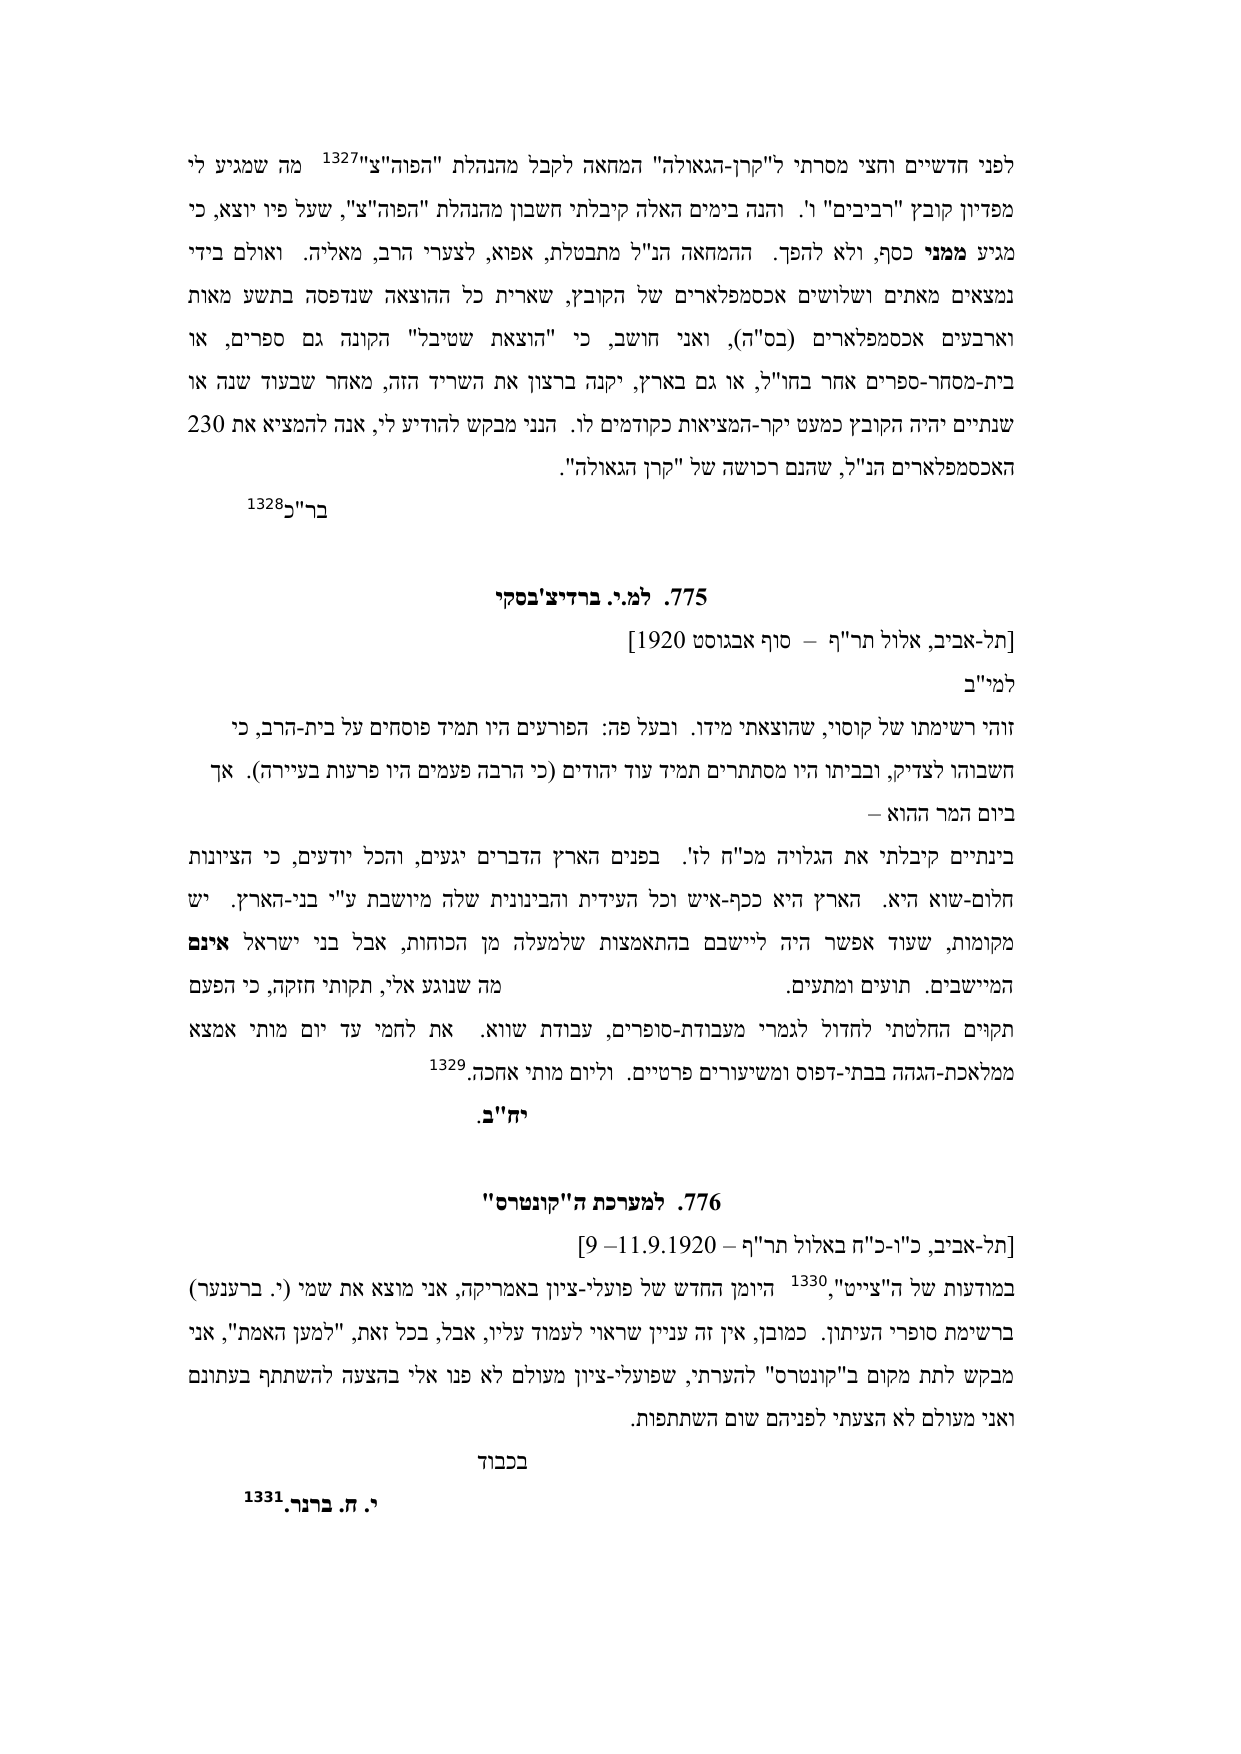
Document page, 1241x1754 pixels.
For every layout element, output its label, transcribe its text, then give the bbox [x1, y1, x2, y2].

text בינתיים קיבלתי את הגלויה מכ"ח לז'. בפנים הארץ הדברים יגעים, והכל יודעים, כי הציונות חלום-שוא היא. הארץ היא ככף-איש וכל העידית והבינונית שלה מיושבת ע"י בני-הארץ. יש מקומות, שעוד אפשר היה ליישבם בהתאמצות שלמעלה מן הכוחות, אבל בני ישראל אינם המיישבים. תועים ומתעים. מה שנוגע אלי, תקותי חזקה, כי הפעם תקוּים החלטתי לחדול לגמרי מעבודת-סופרים, עבודת שווא. את לחמי עד יום מותי אמצא ממלאכת-הגהה בבתי-דפוס ומשיעורים פרטיים. וליום מותי אחכה. יח"ב. [187, 841, 1015, 1129]
text [תל-אביב, אלול תר"ף – סוף אבגוסט 1920] [187, 626, 1015, 654]
text בר"כ [187, 496, 1015, 525]
text 775. למ.י. ברדיצ'בסקי [187, 582, 1015, 611]
text למי"ב זוהי רשימתו של קוסוי, שהוצאתי מידו. ובעל פה: הפורעים היו תמיד פוסחים על בית-הרב, כי חשבוהו לצדיק, ובביתו היו מסתתרים תמיד עוד יהודים (כי הרבה פעמים היו פרעות בעיירה). אך ביום המר ההוא – [187, 669, 1015, 827]
text [תל-אביב, כ"ו-כ"ח באלול תר"ף – 11.9.1920– 9] [187, 1230, 1015, 1259]
text 776. למערכת ה"קונטרס" [187, 1187, 1015, 1216]
text במודעות של ה"צייט", היומן החדש של פועלי-ציון באמריקה, אני מוצא את שמי (י. ברענער) ברשימת סופרי העיתון. כמובן, אין זה עניין שראוי לעמוד עליו, אבל, בכל זאת, "למען האמת", אני מבקש לתת מקום ב"קונטרס" להערתי, שפועלי-ציון מעולם לא פנו אלי בהצעה להשתתף בעתונם ואני מעולם לא הצעתי לפניהם שום השתתפות. בכבוד י. ח. ברנר. [187, 1273, 1015, 1518]
text לפני חדשיים וחצי מסרתי ל"קרן-הגאולה" המחאה לקבל מהנהלת "הפוה"צ" מה שמגיע לי מפדיון קובץ "רביבים" ו'. והנה בימים האלה קיבלתי חשבון מהנהלת "הפוה"צ", שעל פיו יוצא, כי מגיע ממני כסף, ולא להפך. ההמחאה הנ"ל מתבטלת, אפוא, לצערי הרב, מאליה. ואולם בידי נמצאים מאתים ושלושים אכסמפלארים של הקובץ, שארית כל ההוצאה שנדפסה בתשע מאות וארבעים אכסמפלארים (בס"ה), ואני חושב, כי "הוצאת שטיבל" הקונה גם ספרים, או בית-מסחר-ספרים אחר בחו"ל, או גם בארץ, יקנה ברצון את השריד הזה, מאחר שבעוד שנה או שנתיים יהיה הקובץ כמעט יקר-המציאות כקודמים לו. הנני מבקש להודיע לי, אנה להמציא את 230 האכסמפלארים הנ"ל, שהנם רכושה של "קרן הגאולה". [187, 150, 1015, 481]
